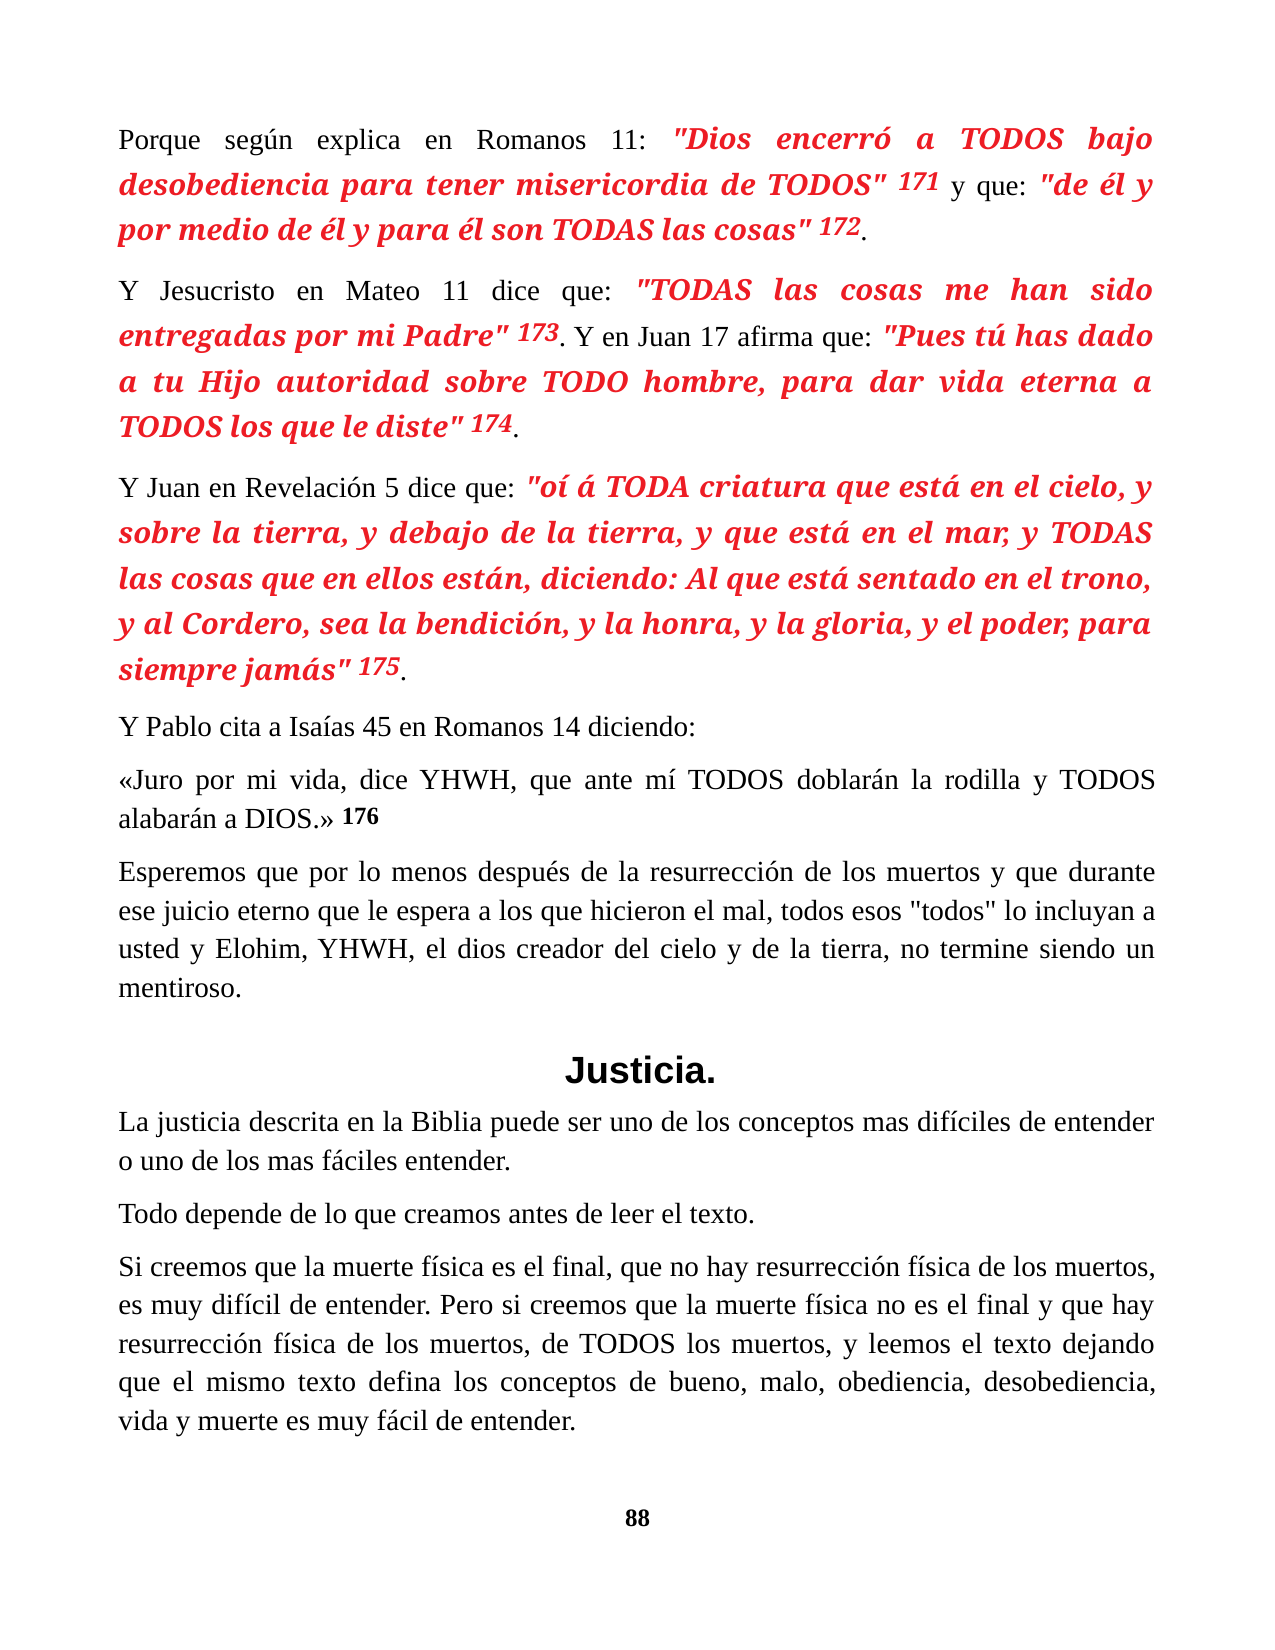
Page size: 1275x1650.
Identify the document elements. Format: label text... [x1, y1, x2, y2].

text La justicia descrita en la Biblia puede ser uno de los conceptos mas difíciles de entender o uno de los mas fáciles entender. [118, 1104, 1157, 1176]
text «Juro por mi vida, dice YHWH, que ante mí TODOS doblarán la rodilla y TODOS alabarán a DIOS.» [118, 762, 1157, 834]
text Esperemos que por lo menos después de la resurrección de los muertos y que durante ese juicio eterno que le espera a los que hicieron el mal, todos esos "todos" lo incluyan a usted y Elohim, YHWH, el dios creador del cielo y de la tierra, no termine siendo un mentiroso. [118, 854, 1157, 1003]
text Porque según explica en Romanos 11: "Dios encerró a TODOS bajo desobediencia para tener misericordia de TODOS" y que: "de él y por medio de él y para él son TODAS las cosas" . [118, 118, 1157, 249]
text Y Pablo cita a Isaías 45 en Romanos 14 diciendo: [118, 709, 1157, 743]
text Todo depende de lo que creamos antes de leer el texto. [118, 1196, 1157, 1229]
subtitle Justicia. [124, 1048, 1157, 1092]
text Y Jesucristo en Mateo 11 dice que: "TODAS las cosas me han sido entregadas por mi Padre" . Y en Juan 17 afirma que: "Pues tú has dado a tu Hijo autoridad sobre TODO hombre, para dar vida eterna a TODOS los que le diste" . [118, 269, 1157, 446]
text Y Juan en Revelación 5 dice que: "oí á TODA criatura que está en el cielo, y sobre la tierra, y debajo de la tierra, y que está en el mar, y TODAS las cosas que en ellos están, diciendo: Al que está sentado en el trono, y al Cordero, sea la bendición, y la honra, y la gloria, y el poder, para siempre jamás" . [118, 467, 1157, 689]
text Si creemos que la muerte física es el final, que no hay resurrección física de los muertos, es muy difícil de entender. Pero si creemos que la muerte física no es el final y que hay resurrección física de los muertos, de TODOS los muertos, y leemos el texto dejando que el mismo texto defina los conceptos de bueno, malo, obediencia, desobediencia, vida y muerte es muy fácil de entender. [118, 1249, 1157, 1437]
